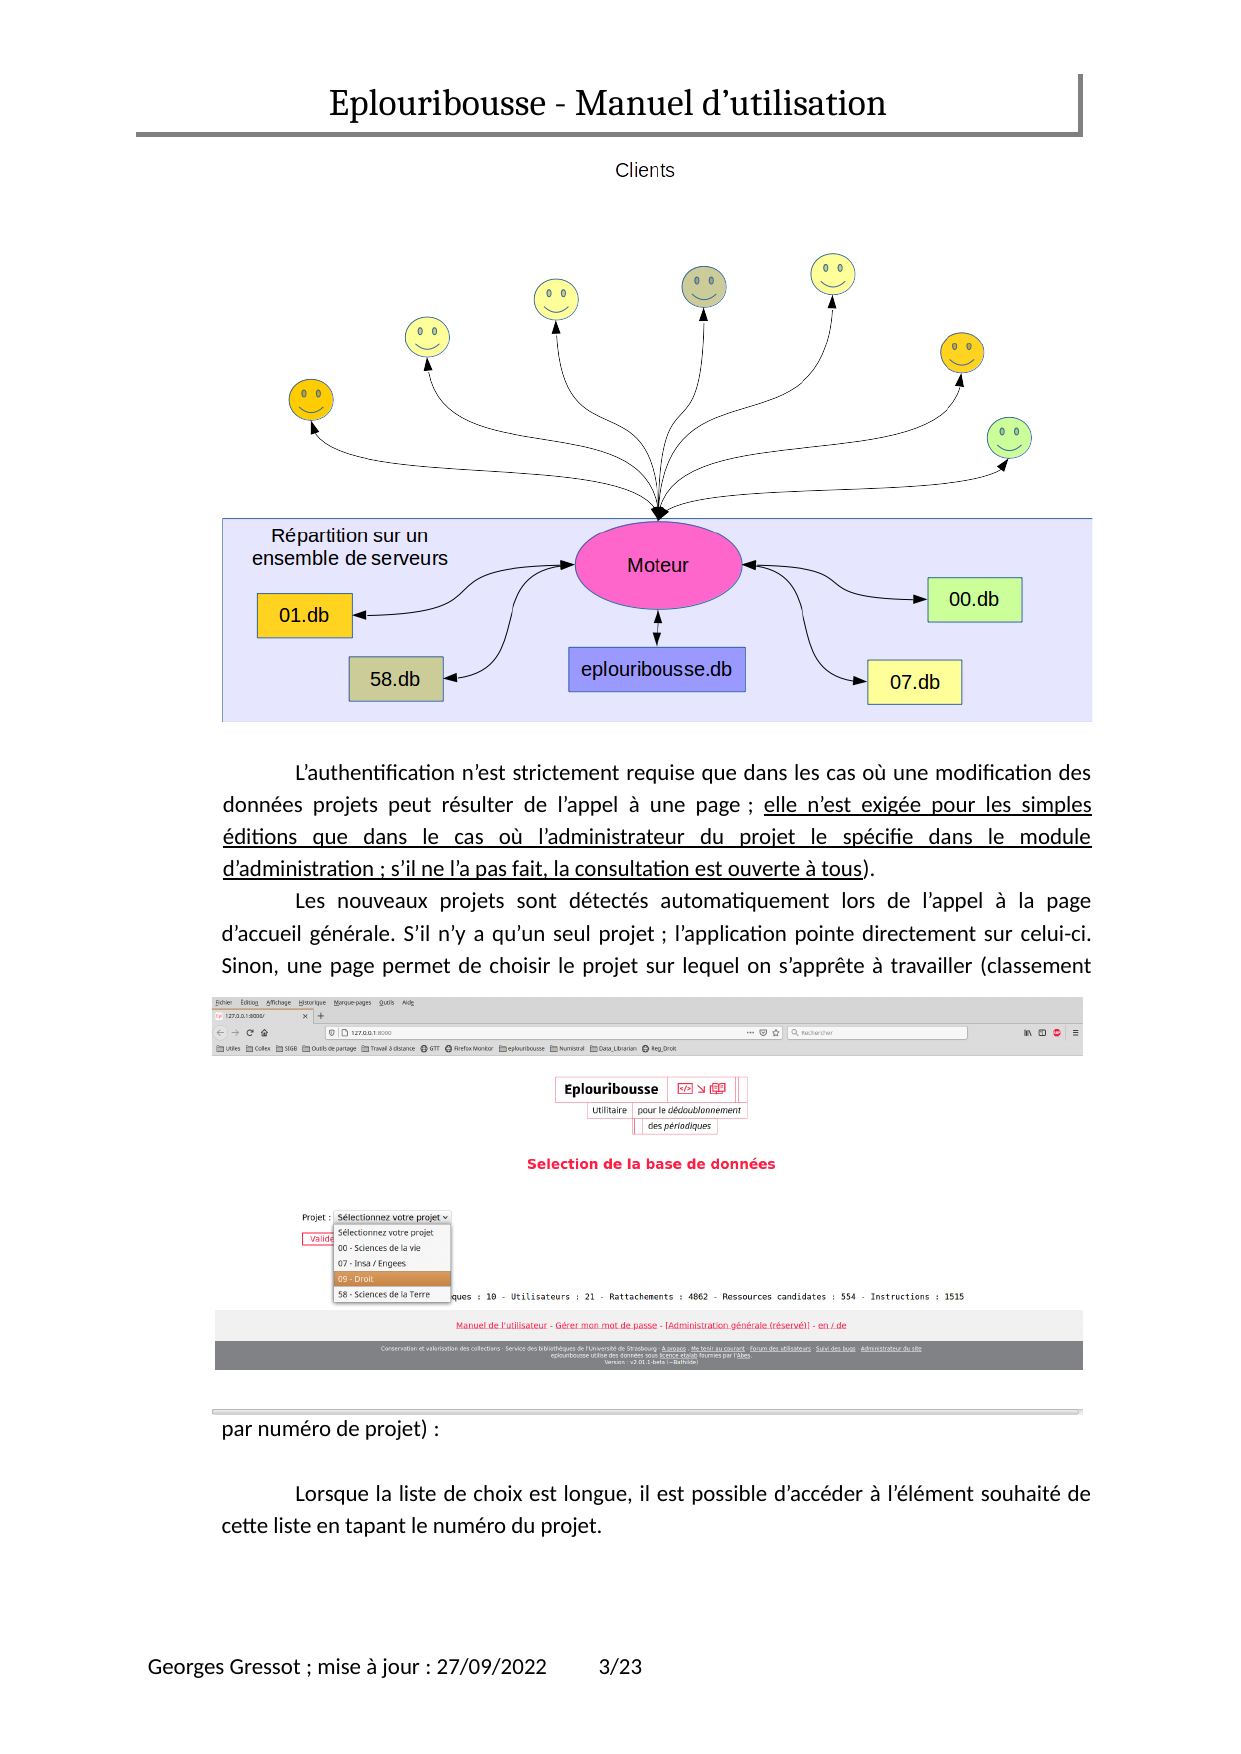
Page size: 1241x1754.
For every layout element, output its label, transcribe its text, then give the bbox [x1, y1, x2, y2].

list L’authentification n’est strictement requise que dans les cas où une modification des données projets peut résulter de l’appel à une page ; elle n’est exigée pour les simples éditions que dans le cas où l’administrateur du projet le spécifie dans le module d’administration ; s’il ne l’a pas fait, la consultation est ouverte à tous). [223, 758, 1093, 882]
picture [211, 997, 1083, 1415]
picture [222, 156, 1093, 722]
list Les nouveaux projets sont détectés automatiquement lors de l’appel à la page d’accueil générale. S’il n’y a qu’un seul projet ; l’application pointe directement sur celui-ci. Sinon, une page permet de choisir le projet sur lequel on s’apprête à travailler (classement par numéro de projet) : [221, 886, 1093, 1442]
list Lorsque la liste de choix est longue, il est possible d’accéder à l’élément souhaité de cette liste en tapant le numéro du projet. [221, 1479, 1093, 1539]
